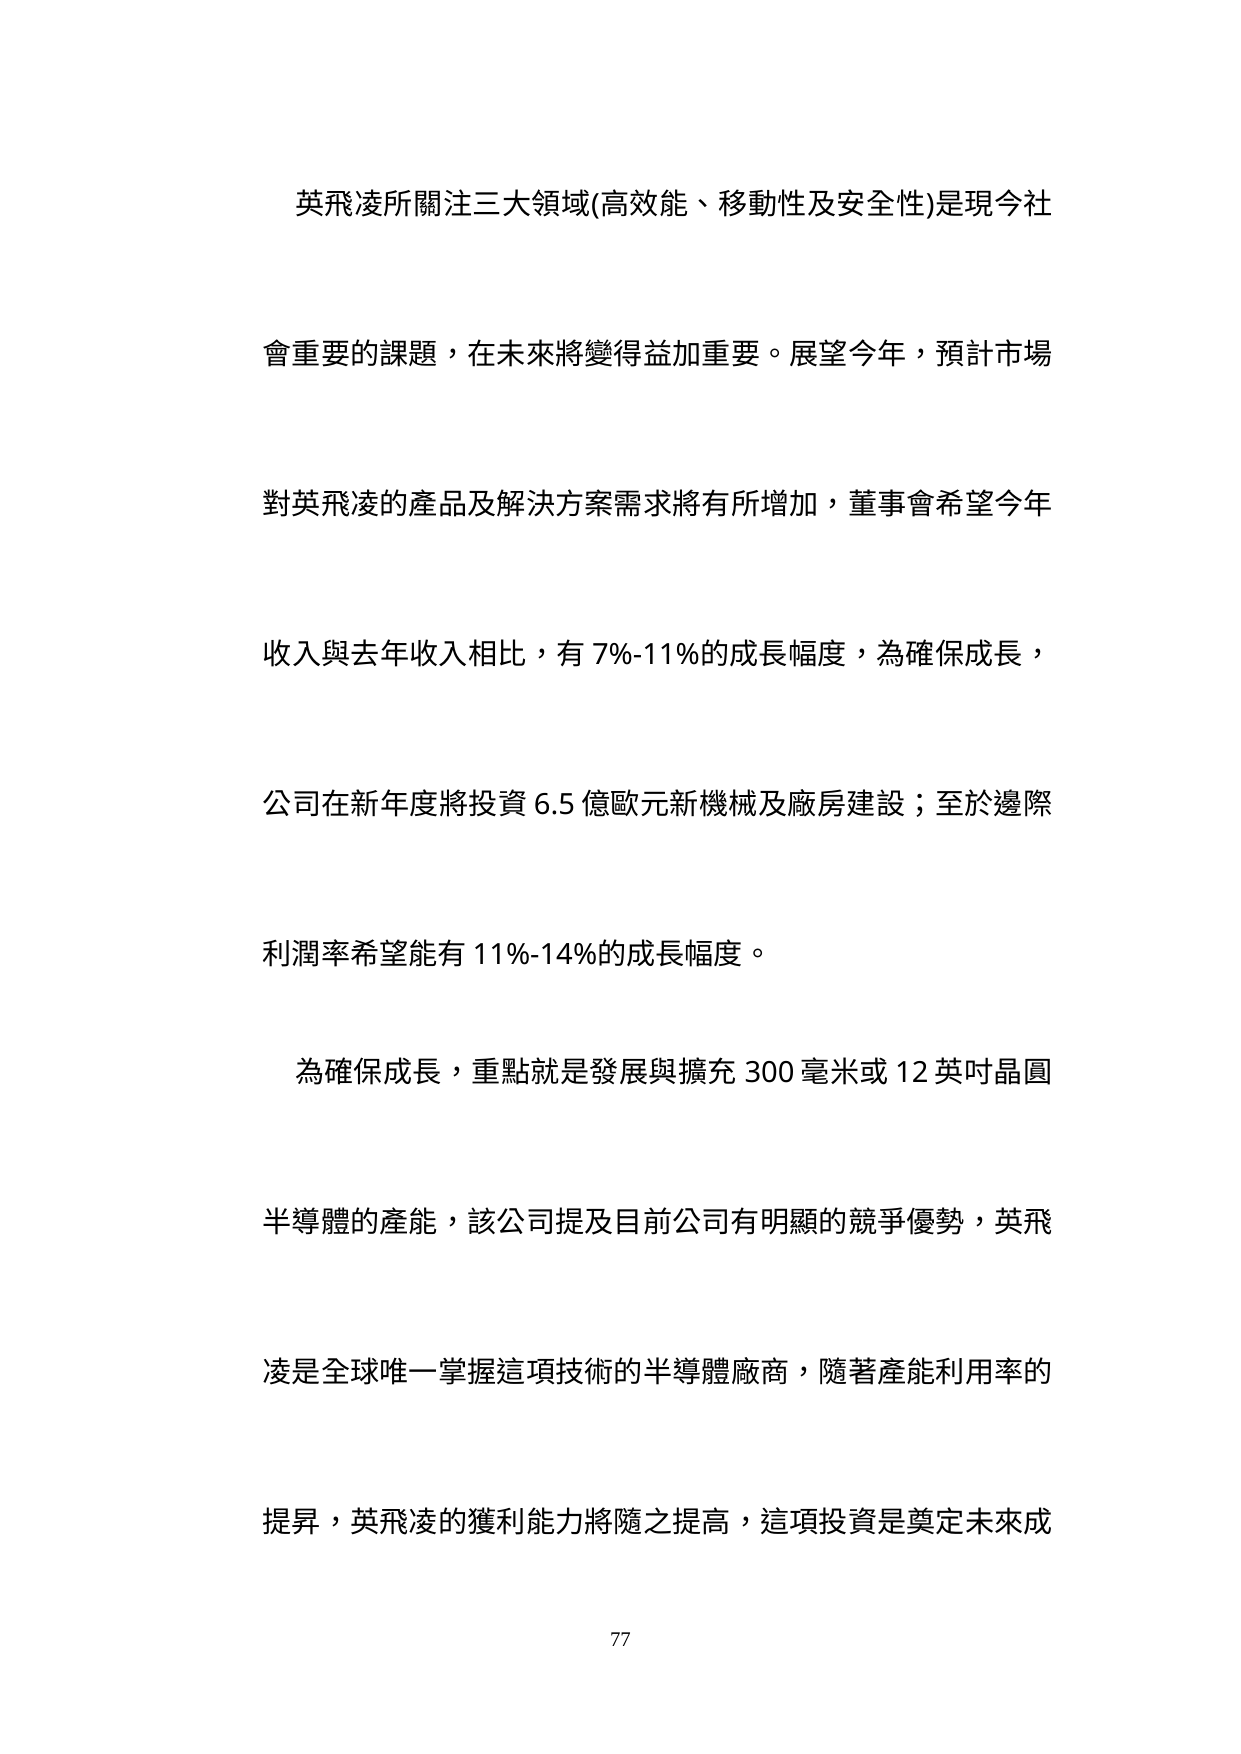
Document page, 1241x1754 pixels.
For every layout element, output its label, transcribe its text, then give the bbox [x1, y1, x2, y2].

text 英飛凌所關注三大領域(高效能、移動性及安全性)是現今社會重要的課題，在未來將變得益加重要。展望今年，預計市場對英飛凌的產品及解決方案需求將有所增加，董事會希望今年收入與去年收入相比，有7%-11%的成長幅度，為確保成長，公司在新年度將投資6.5億歐元新機械及廠房建設；至於邊際利潤率希望能有11%-14%的成長幅度。 [262, 164, 1053, 989]
text 為確保成長，重點就是發展與擴充300毫米或12英吋晶圓半導體的產能，該公司提及目前公司有明顯的競爭優勢，英飛凌是全球唯一掌握這項技術的半導體廠商，隨著產能利用率的提昇，英飛凌的獲利能力將隨之提高，這項投資是奠定未來成 [262, 1032, 1053, 1557]
